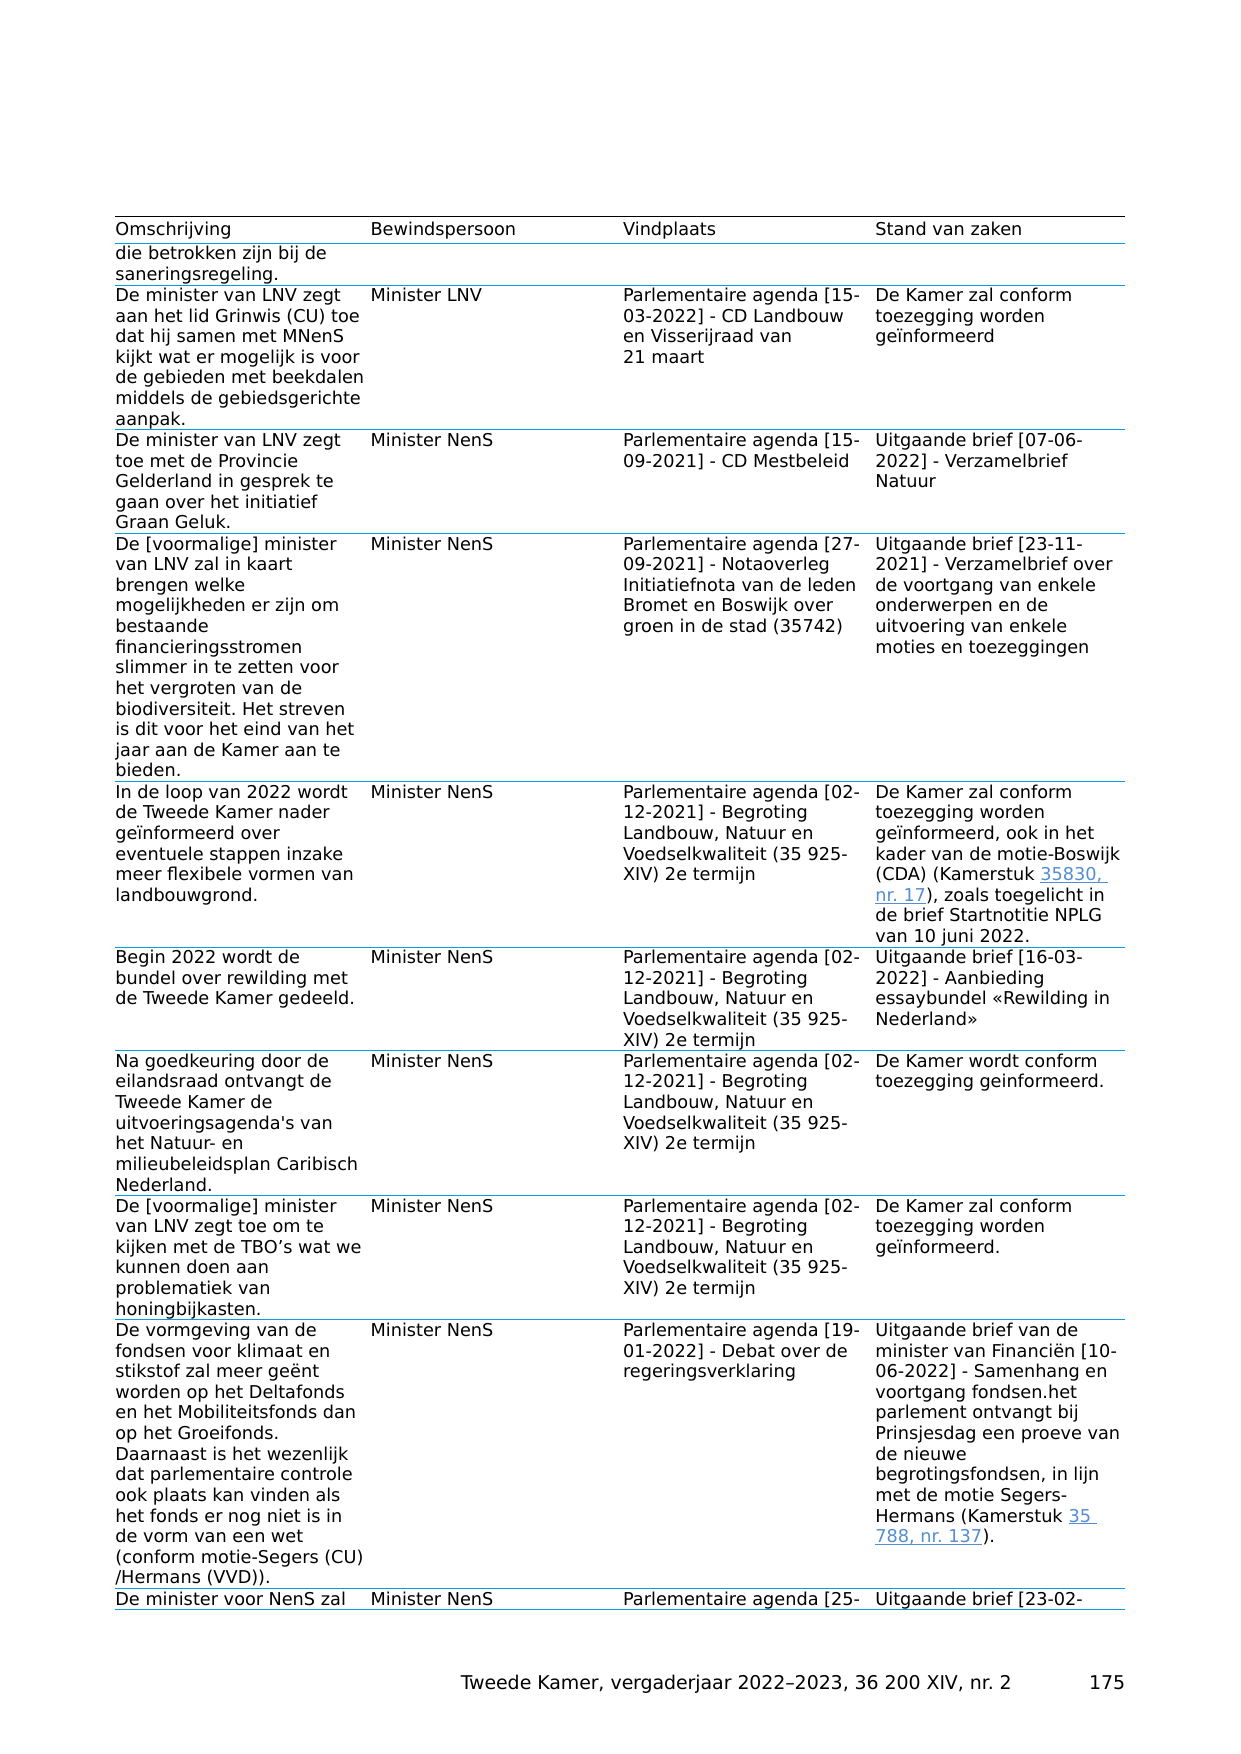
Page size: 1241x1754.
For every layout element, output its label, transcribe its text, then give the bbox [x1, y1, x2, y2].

table_cell Minister NenS [368, 1589, 620, 1609]
table_cell De minister van LNV zegt toe met de Provincie Gelderland in gesprek te gaan over het initiatief Graan Geluk. [115, 430, 367, 533]
table_cell Parlementaire agenda [25- [620, 1589, 872, 1609]
table_cell Begin 2022 wordt de bundel over rewilding met de Tweede Kamer gedeeld. [115, 948, 367, 1050]
table_cell Minister NenS [368, 1051, 620, 1195]
table_cell De [voormalige] minister van LNV zegt toe om te kijken met de TBO’s wat we kunnen doen aan problematiek van honingbijkasten. [115, 1196, 367, 1319]
table_cell [620, 244, 872, 284]
table_cell Omschrijving [115, 217, 367, 243]
table_cell Parlementaire agenda [15-03-2022] - CD Landbouw en Visserijraad van 21 maart [620, 286, 872, 429]
table_cell die betrokken zijn bij de saneringsregeling. [115, 244, 367, 284]
table_cell Minister NenS [368, 534, 620, 781]
table_cell [368, 244, 620, 284]
table_cell Uitgaande brief [16-03-2022] - Aanbieding essaybundel «Rewilding in Nederland» [872, 948, 1125, 1050]
table_cell Uitgaande brief [07-06-2022] - Verzamelbrief Natuur [872, 430, 1125, 533]
table_cell De Kamer zal conform toezegging worden geïnformeerd. [872, 1196, 1125, 1319]
table_cell Minister NenS [368, 430, 620, 533]
table_cell In de loop van 2022 wordt de Tweede Kamer nader geïnformeerd over eventuele stappen inzake meer flexibele vormen van landbouwgrond. [115, 782, 367, 947]
table_cell Bewindspersoon [368, 217, 620, 243]
table_cell De Kamer zal conform toezegging worden geïnformeerd [872, 286, 1125, 429]
table_cell De Kamer wordt conform toezegging geinformeerd. [872, 1051, 1125, 1195]
table_cell Parlementaire agenda [02-12-2021] - Begroting Landbouw, Natuur en Voedselkwaliteit (35 925-XIV) 2e termijn [620, 1196, 872, 1319]
table_cell Minister NenS [368, 1320, 620, 1588]
table_cell Parlementaire agenda [27-09-2021] - Notaoverleg Initiatiefnota van de leden Bromet en Boswijk over groen in de stad (35742) [620, 534, 872, 781]
table_cell De Kamer zal conform toezegging worden geïnformeerd, ook in het kader van de motie-Boswijk (CDA) (Kamerstuk 35830, nr. 17), zoals toegelicht in de brief Startnotitie NPLG van 10 juni 2022. [872, 782, 1125, 947]
table_cell Parlementaire agenda [02-12-2021] - Begroting Landbouw, Natuur en Voedselkwaliteit (35 925-XIV) 2e termijn [620, 782, 872, 947]
table_cell Na goedkeuring door de eilandsraad ontvangt de Tweede Kamer de uitvoeringsagenda's van het Natuur- en milieubeleidsplan Caribisch Nederland. [115, 1051, 367, 1195]
table_cell Parlementaire agenda [02-12-2021] - Begroting Landbouw, Natuur en Voedselkwaliteit (35 925-XIV) 2e termijn [620, 1051, 872, 1195]
table_cell Parlementaire agenda [15-09-2021] - CD Mestbeleid [620, 430, 872, 533]
table_cell Minister NenS [368, 782, 620, 947]
table_header Door bewindslieden gedane toezeggingen [115, 191, 1125, 216]
table_cell De minister voor NenS zal [115, 1589, 367, 1609]
table_cell Parlementaire agenda [02-12-2021] - Begroting Landbouw, Natuur en Voedselkwaliteit (35 925-XIV) 2e termijn [620, 948, 872, 1050]
table_cell Minister NenS [368, 948, 620, 1050]
table_cell [872, 244, 1125, 284]
table_cell Uitgaande brief [23-02- [872, 1589, 1125, 1609]
table_cell Minister NenS [368, 1196, 620, 1319]
table_cell De vormgeving van de fondsen voor klimaat en stikstof zal meer geënt worden op het Deltafonds en het Mobiliteitsfonds dan op het Groeifonds. Daarnaast is het wezenlijk dat parlementaire controle ook plaats kan vinden als het fonds er nog niet is in de vorm van een wet (conform motie-Segers (CU) /Hermans (VVD)). [115, 1320, 367, 1588]
table_cell Uitgaande brief van de minister van Financiën [10-06-2022] - Samenhang en voortgang fondsen.het parlement ontvangt bij Prinsjesdag een proeve van de nieuwe begrotingsfondsen, in lijn met de motie Segers-Hermans (Kamerstuk 35 788, nr. 137). [872, 1320, 1125, 1588]
table_cell Stand van zaken [872, 217, 1125, 243]
table_cell De minister van LNV zegt aan het lid Grinwis (CU) toe dat hij samen met MNenS kijkt wat er mogelijk is voor de gebieden met beekdalen middels de gebiedsgerichte aanpak. [115, 286, 367, 429]
table_cell Vindplaats [620, 217, 872, 243]
table_cell Minister LNV [368, 286, 620, 429]
table_cell Parlementaire agenda [19-01-2022] - Debat over de regeringsverklaring [620, 1320, 872, 1588]
table_cell De [voormalige] minister van LNV zal in kaart brengen welke mogelijkheden er zijn om bestaande financieringsstromen slimmer in te zetten voor het vergroten van de biodiversiteit. Het streven is dit voor het eind van het jaar aan de Kamer aan te bieden. [115, 534, 367, 781]
table_cell Uitgaande brief [23-11-2021] - Verzamelbrief over de voortgang van enkele onderwerpen en de uitvoering van enkele moties en toezeggingen [872, 534, 1125, 781]
